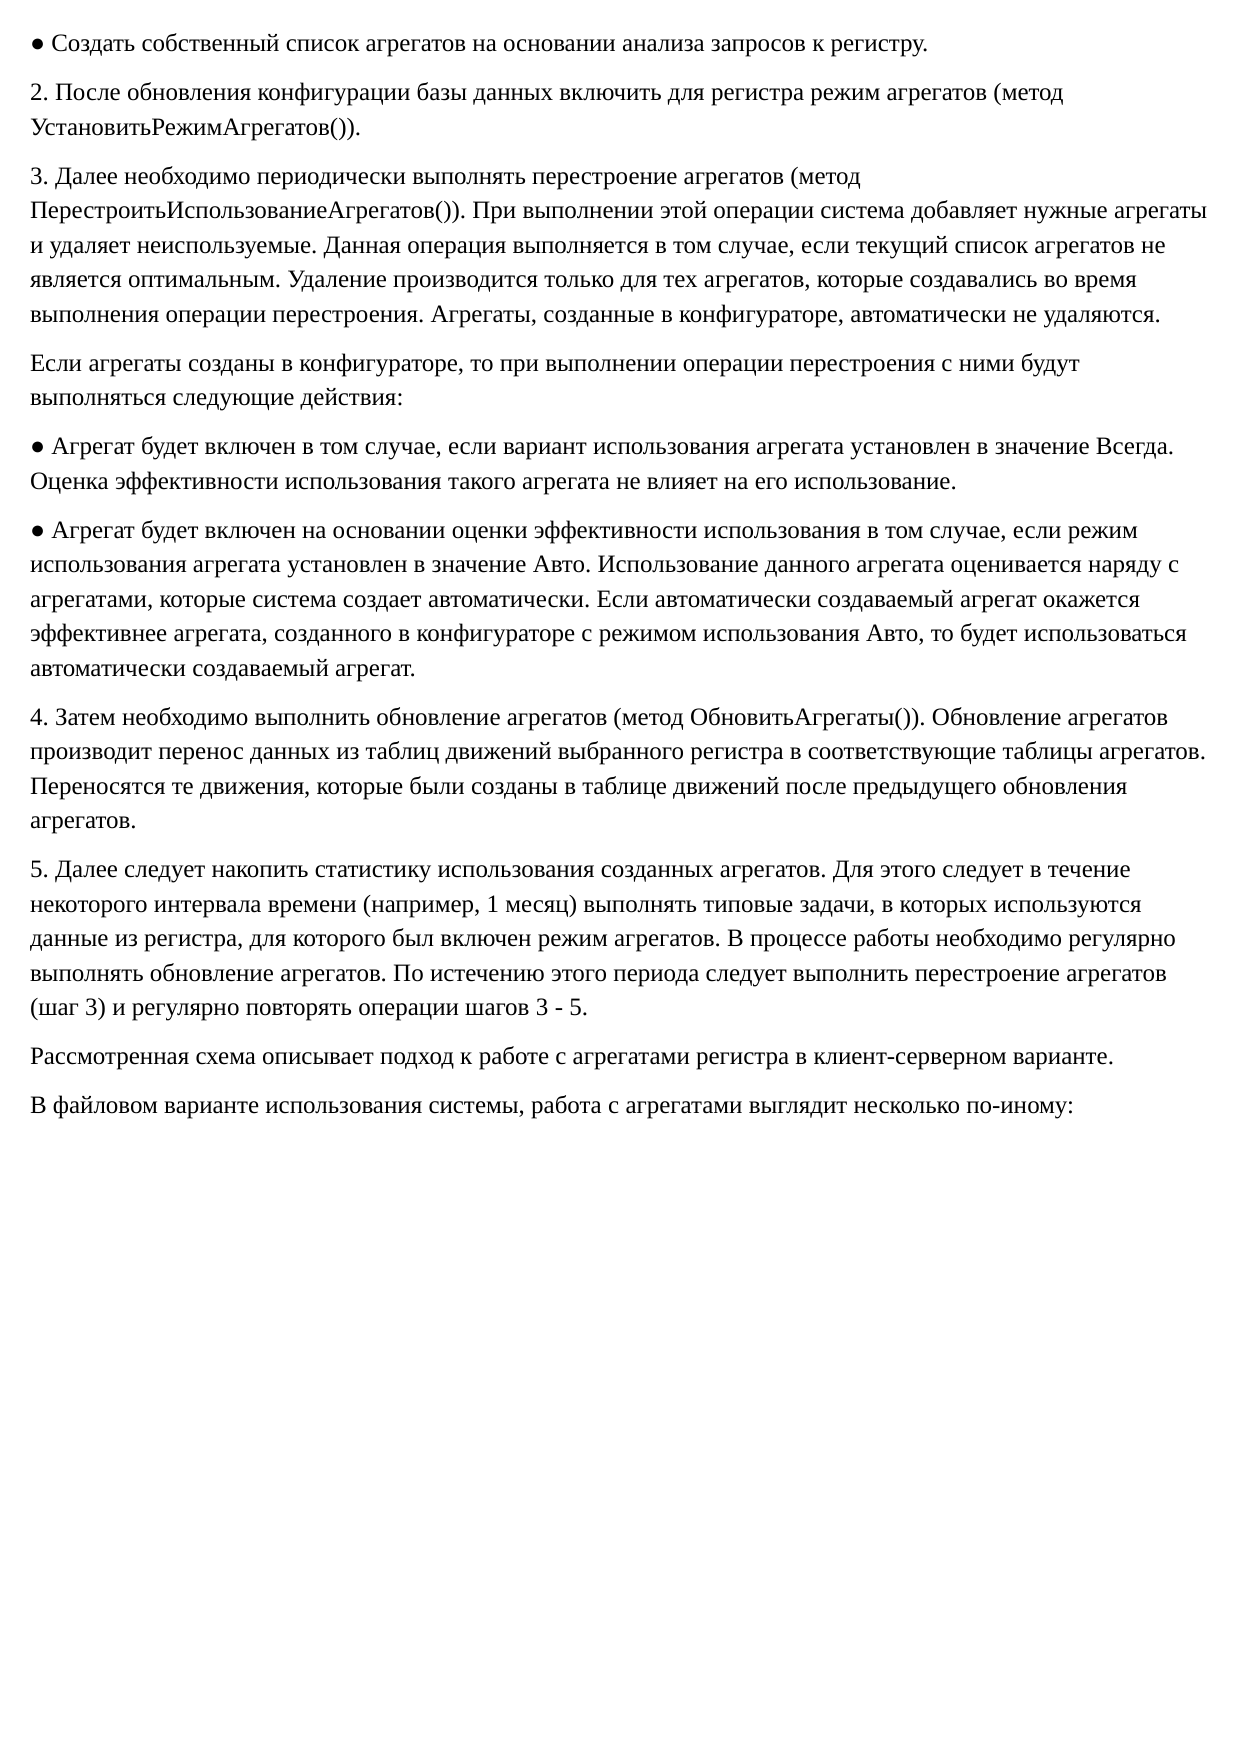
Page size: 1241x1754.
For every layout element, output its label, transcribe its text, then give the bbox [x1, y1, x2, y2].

text 5. Далее следует накопить статистику использования созданных агрегатов. Для этого следует в течение некоторого интервала времени (например, 1 месяц) выполнять типовые задачи, в которых используются данные из регистра, для которого был включен режим агрегатов. В процессе работы необходимо регулярно выполнять обновление агрегатов. По истечению этого периода следует выполнить перестроение агрегатов (шаг 3) и регулярно повторять операции шагов 3 ‑ 5. [30, 854, 1211, 1021]
text В файловом варианте использования системы, работа с агрегатами выглядит несколько по-иному: [30, 1090, 1211, 1119]
text ● Создать собственный список агрегатов на основании анализа запросов к регистру. [30, 28, 1211, 57]
text ● Агрегат будет включен в том случае, если вариант использования агрегата установлен в значение Всегда. Оценка эффективности использования такого агрегата не влияет на его использование. [30, 431, 1211, 494]
text Если агрегаты созданы в конфигураторе, то при выполнении операции перестроения с ними будут выполняться следующие действия: [30, 348, 1211, 411]
text 3. Далее необходимо периодически выполнять перестроение агрегатов (метод ПерестроитьИспользованиеАгрегатов()). При выполнении этой операции система добавляет нужные агрегаты и удаляет неиспользуемые. Данная операция выполняется в том случае, если текущий список агрегатов не является оптимальным. Удаление производится только для тех агрегатов, которые создавались во время выполнения операции перестроения. Агрегаты, созданные в конфигураторе, автоматически не удаляются. [30, 161, 1211, 327]
text 2. После обновления конфигурации базы данных включить для регистра режим агрегатов (метод УстановитьРежимАгрегатов()). [30, 77, 1211, 140]
text ● Агрегат будет включен на основании оценки эффективности использования в том случае, если режим использования агрегата установлен в значение Авто. Использование данного агрегата оценивается наряду с агрегатами, которые система создает автоматически. Если автоматически создаваемый агрегат окажется эффективнее агрегата, созданного в конфигураторе с режимом использования Авто, то будет использоваться автоматически создаваемый агрегат. [30, 515, 1211, 681]
text Рассмотренная схема описывает подход к работе с агрегатами регистра в клиент-серверном варианте. [30, 1041, 1211, 1070]
text 4. Затем необходимо выполнить обновление агрегатов (метод ОбновитьАгрегаты()). Обновление агрегатов производит перенос данных из таблиц движений выбранного регистра в соответствующие таблицы агрегатов. Переносятся те движения, которые были созданы в таблице движений после предыдущего обновления агрегатов. [30, 702, 1211, 834]
